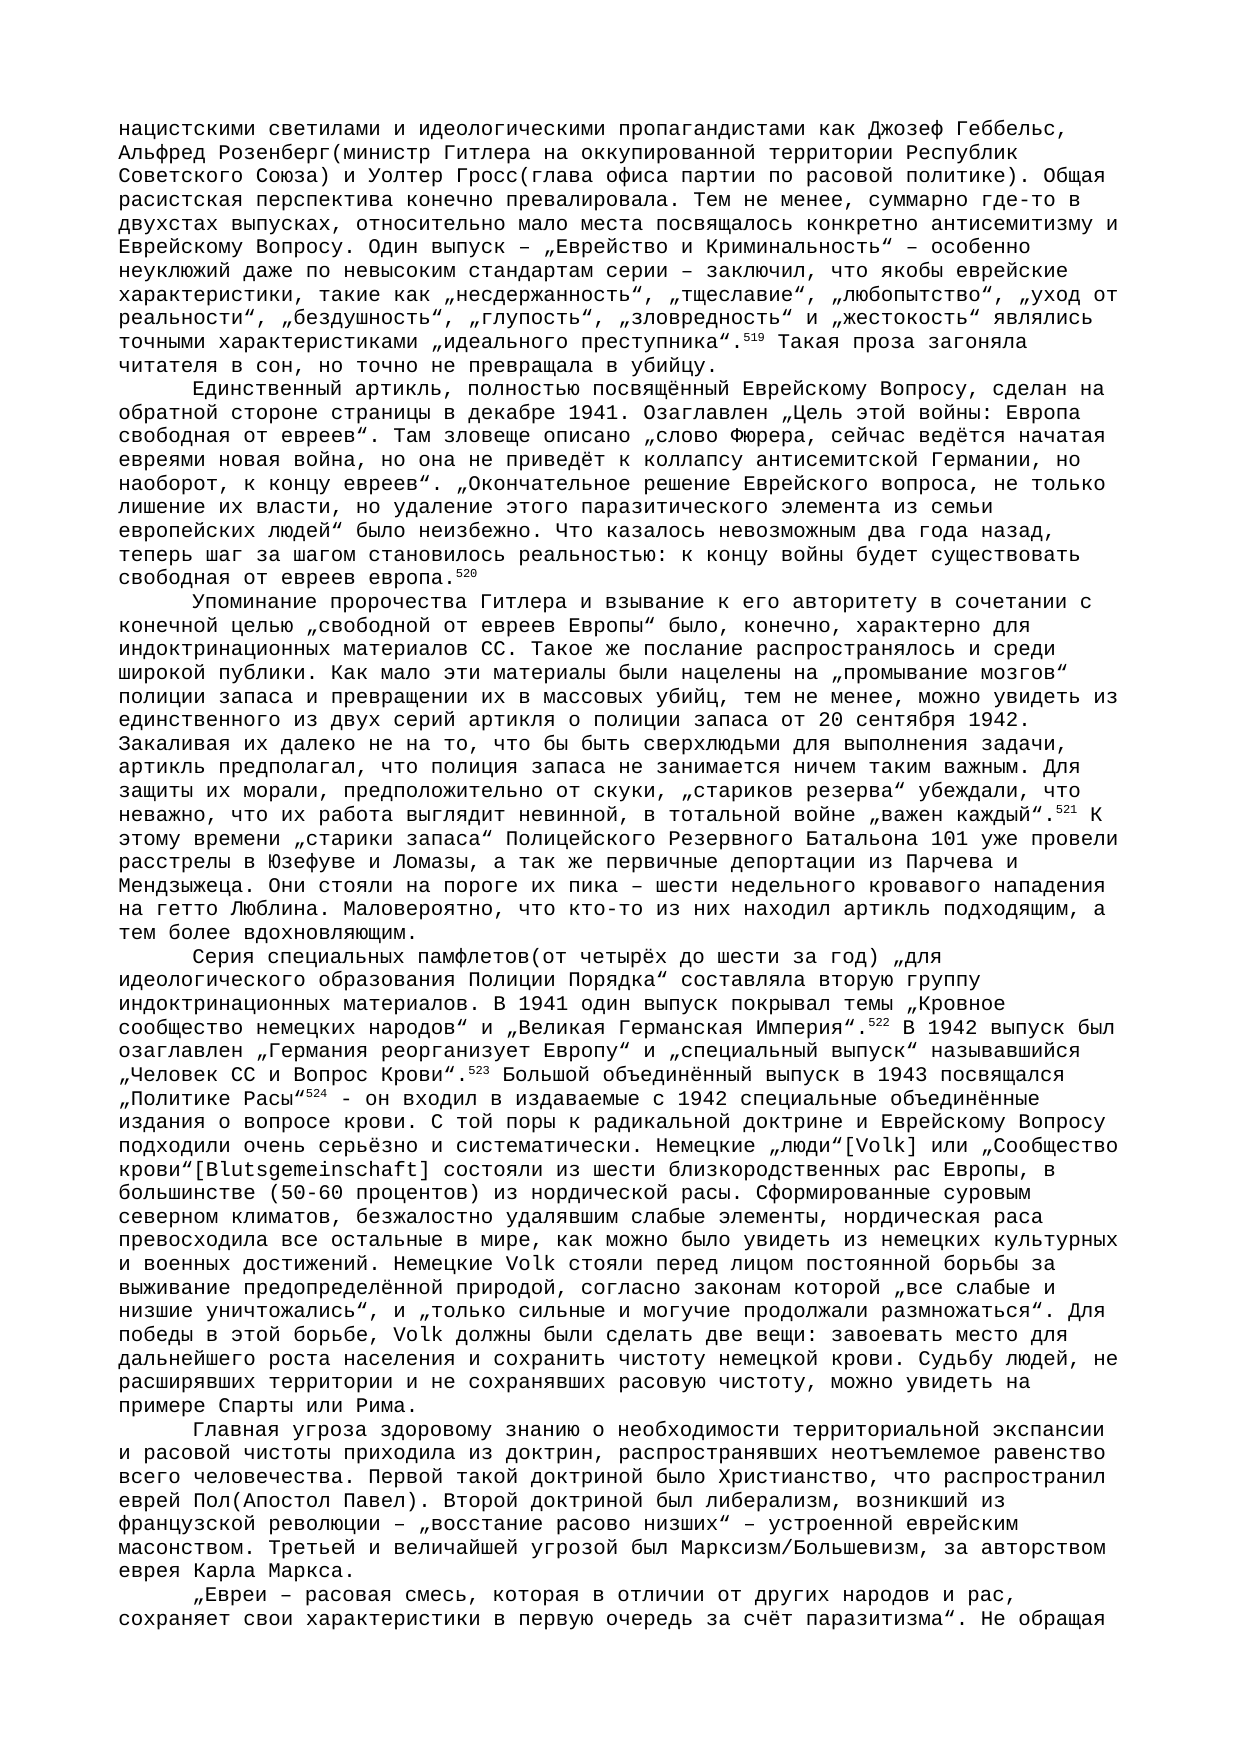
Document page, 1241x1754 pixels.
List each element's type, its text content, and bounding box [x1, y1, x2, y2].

text нацистскими светилами и идеологическими пропагандистами как Джозеф Геббельс, Альфред Розенберг(министр Гитлера на оккупированной территории Республик Советского Союза) и Уолтер Гросс(глава офиса партии по расовой политике). Общая расистская перспектива конечно превалировала. Тем не менее, суммарно где-то в двухстах выпусках, относительно мало места посвящалось конкретно антисемитизму и Еврейскому Вопросу. Один выпуск – „Еврейство и Криминальность“ – особенно неуклюжий даже по невысоким стандартам серии – заключил, что якобы еврейские характеристики, такие как „несдержанность“, „тщеславие“, „любопытство“, „уход от реальности“, „бездушность“, „глупость“, „зловредность“ и „жестокость“ являлись точными характеристиками „идеального преступника“. Такая проза загоняла читателя в сон, но точно не превращала в убийцу. [118, 118, 1122, 378]
text „Евреи – расовая смесь, которая в отличии от других народов и рас, сохраняет свои характеристики в первую очередь за счёт паразитизма“. Не обращая [118, 1584, 1122, 1631]
text Главная угроза здоровому знанию о необходимости территориальной экспансии и расовой чистоты приходила из доктрин, распространявших неотъемлемое равенство всего человечества. Первой такой доктриной было Христианство, что распространил еврей Пол(Апостол Павел). Второй доктриной был либерализм, возникший из французской революции – „восстание расово низших“ – устроенной еврейским масонством. Третьей и величайшей угрозой был Марксизм/Большевизм, за авторством еврея Карла Маркса. [118, 1419, 1122, 1584]
text Единственный артикль, полностью посвящённый Еврейскому Вопросу, сделан на обратной стороне страницы в декабре 1941. Озаглавлен „Цель этой войны: Европа свободная от евреев“. Там зловеще описано „слово Фюрера, сейчас ведётся начатая евреями новая война, но она не приведёт к коллапсу антисемитской Германии, но наоборот, к концу евреев“. „Окончательное решение Еврейского вопроса, не только лишение их власти, но удаление этого паразитического элемента из семьи европейских людей“ было неизбежно. Что казалось невозможным два года назад, теперь шаг за шагом становилось реальностью: к концу войны будет существовать свободная от евреев европа. [118, 378, 1122, 591]
text Упоминание пророчества Гитлера и взывание к его авторитету в сочетании с конечной целью „свободной от евреев Европы“ было, конечно, характерно для индоктринационных материалов СС. Такое же послание распространялось и среди широкой публики. Как мало эти материалы были нацелены на „промывание мозгов“ полиции запаса и превращении их в массовых убийц, тем не менее, можно увидеть из единственного из двух серий артикля о полиции запаса от 20 сентября 1942. Закаливая их далеко не на то, что бы быть сверхлюдьми для выполнения задачи, артикль предполагал, что полиция запаса не занимается ничем таким важным. Для защиты их морали, предположительно от скуки, „стариков резерва“ убеждали, что неважно, что их работа выглядит невинной, в тотальной войне „важен каждый“. К этому времени „старики запаса“ Полицейского Резервного Батальона 101 уже провели расстрелы в Юзефуве и Ломазы, а так же первичные депортации из Парчева и Мендзыжеца. Они стояли на пороге их пика – шести недельного кровавого нападения на гетто Люблина. Маловероятно, что кто-то из них находил артикль подходящим, а тем более вдохновляющим. [118, 591, 1122, 946]
text Серия специальных памфлетов(от четырёх до шести за год) „для идеологического образования Полиции Порядка“ составляла вторую группу индоктринационных материалов. В 1941 один выпуск покрывал темы „Кровное сообщество немецких народов“ и „Великая Германская Империя“. В 1942 выпуск был озаглавлен „Германия реорганизует Европу“ и „специальный выпуск“ называвшийся „Человек СС и Вопрос Крови“. Большой объединённый выпуск в 1943 посвящался „Политике Расы“ - он входил в издаваемые с 1942 специальные объединённые издания о вопросе крови. С той поры к радикальной доктрине и Еврейскому Вопросу подходили очень серьёзно и систематически. Немецкие „люди“[Volk] или „Сообщество крови“[Blutsgemeinschaft] состояли из шести близкородственных рас Европы, в большинстве (50-60 процентов) из нордической расы. Сформированные суровым северном климатов, безжалостно удалявшим слабые элементы, нордическая раса превосходила все остальные в мире, как можно было увидеть из немецких культурных и военных достижений. Немецкие Volk стояли перед лицом постоянной борьбы за выживание предопределённой природой, согласно законам которой „все слабые и низшие уничтожались“, и „только сильные и могучие продолжали размножаться“. Для победы в этой борьбе, Volk должны были сделать две вещи: завоевать место для дальнейшего роста населения и сохранить чистоту немецкой крови. Судьбу людей, не расширявших территории и не сохранявших расовую чистоту, можно увидеть на примере Спарты или Рима. [118, 946, 1122, 1419]
